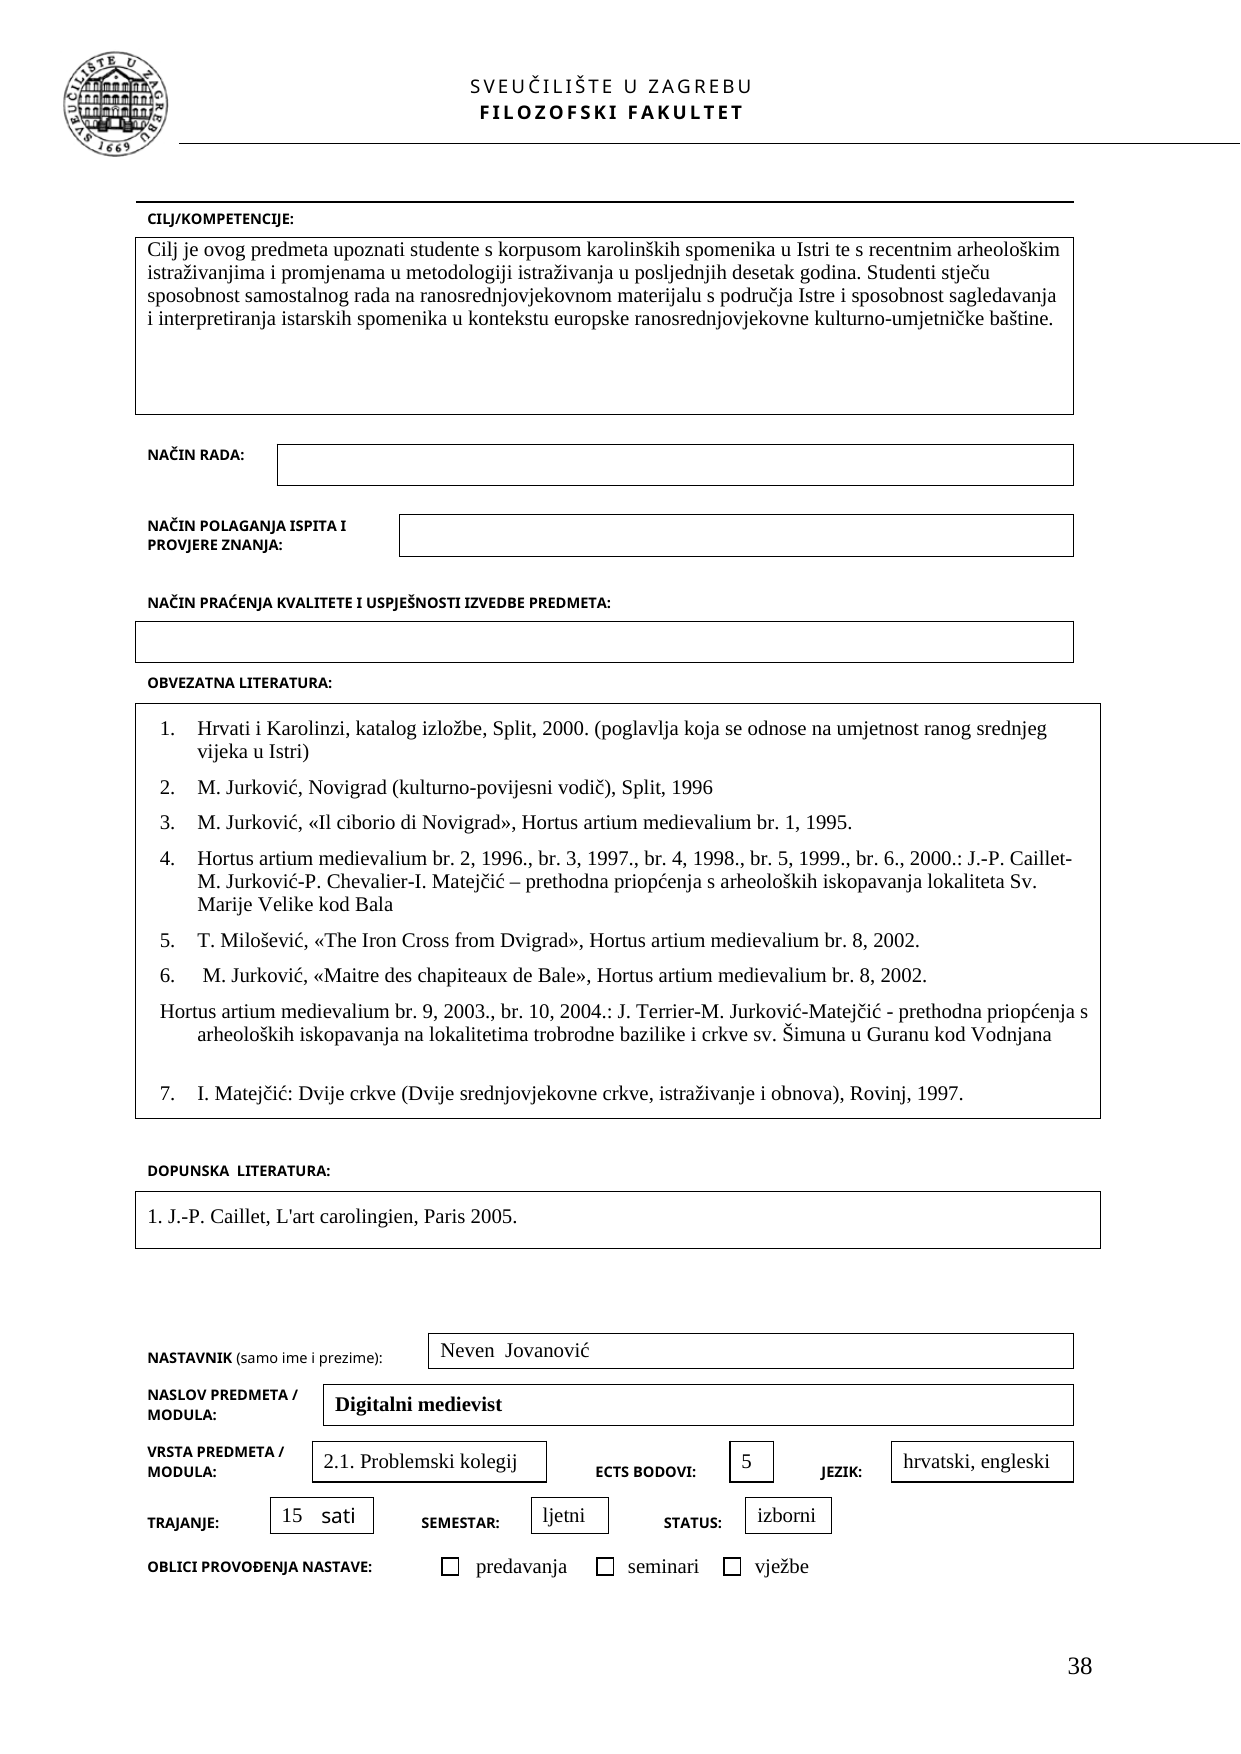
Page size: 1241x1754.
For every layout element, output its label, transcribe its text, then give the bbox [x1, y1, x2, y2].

table_cell [1074, 414, 1100, 443]
table_cell [1074, 201, 1100, 237]
table_cell CILJ/KOMPETENCIJE: [136, 203, 1074, 237]
table_cell NASLOV PREDMETA / MODULA: [136, 1384, 323, 1424]
table_cell STATUS: [653, 1497, 745, 1533]
table_cell [1074, 1481, 1100, 1497]
table_cell [1074, 556, 1100, 585]
table_cell NAČIN PRAĆENJA KVALITETE I USPJEŠNOSTI IZVEDBE PREDMETA: [136, 585, 1074, 621]
table_cell NAČIN POLAGANJA ISPITA I PROVJERE ZNANJA: [136, 514, 399, 556]
table_cell predavanja [476, 1549, 584, 1584]
table_cell [374, 1497, 410, 1533]
table_cell [584, 1549, 628, 1584]
table_cell [1074, 1533, 1100, 1549]
table_cell 1. J.-P. Caillet, L'art carolingien, Paris 2005. [136, 1192, 1100, 1248]
table_header [1074, 1333, 1100, 1368]
table_cell NAČIN RADA: [136, 444, 277, 485]
table_cell vježbe [755, 1549, 823, 1584]
table_cell [1074, 485, 1100, 514]
table_cell [1074, 1441, 1100, 1481]
table_cell [774, 1441, 810, 1481]
table_cell [278, 445, 1073, 485]
table_cell [1074, 1425, 1100, 1441]
table_cell sati [317, 1498, 373, 1533]
table_cell [1074, 444, 1100, 485]
table_cell SEMESTAR: [410, 1497, 531, 1533]
table_cell [823, 1549, 1074, 1584]
table_cell OBVEZATNA LITERATURA: [136, 662, 1100, 703]
table_cell [136, 485, 1074, 514]
table_header NASTAVNIK (samo ime i prezime): [136, 1333, 428, 1368]
table_cell [1074, 585, 1100, 621]
table_cell [136, 1481, 1074, 1497]
table_cell OBLICI PROVOĐENJA NASTAVE: [136, 1549, 429, 1584]
table_cell [711, 1549, 754, 1584]
table_cell [1074, 1497, 1100, 1533]
table_cell izborni [746, 1498, 831, 1533]
table_cell [1074, 514, 1100, 556]
table_cell [609, 1497, 652, 1533]
table_cell [1074, 1368, 1100, 1384]
table_cell [832, 1497, 1074, 1533]
table_cell [136, 415, 1074, 443]
table_cell 15 [271, 1498, 317, 1533]
table_cell [1074, 1549, 1100, 1584]
table_cell [136, 622, 1073, 662]
table_cell [1074, 621, 1100, 662]
table_cell [429, 1549, 476, 1584]
table_cell 2.1. Problemski kolegij [313, 1442, 546, 1481]
table_cell [136, 1533, 1074, 1549]
table_cell TRAJANJE: [136, 1497, 270, 1533]
table_cell [1074, 237, 1100, 414]
picture [60, 48, 170, 157]
table_cell [1074, 1384, 1100, 1424]
table_cell JEZIK: [810, 1441, 891, 1481]
table_cell Hrvati i Karolinzi, katalog izložbe, Split, 2000. (poglavlja koja se odnose na umjetnost ranog srednjeg vijeka u Istri) M. Jurković, Novigrad (kulturno-povijesni vodič), Split, 1996 M. Jurković, «Il ciborio di Novigrad», Hortus artium medievalium br. 1, 1995. Hortus artium medievalium br. 2, 1996., br. 3, 1997., br. 4, 1998., br. 5, 1999., br. 6., 2000.: J.-P. Caillet-M. Jurković-P. Chevalier-I. Matejčić – prethodna priopćenja s arheoloških iskopavanja lokaliteta Sv. Marije Velike kod Bala T. Milošević, «The Iron Cross from Dvigrad», Hortus artium medievalium br. 8, 2002. M. Jurković, «Maitre des chapiteaux de Bale», Hortus artium medievalium br. 8, 2002. Hortus artium medievalium br. 9, 2003., br. 10, 2004.: J. Terrier-M. Jurković-Matejčić - prethodna priopćenja s arheoloških iskopavanja na lokalitetima trobrodne bazilike i crkve sv. Šimuna u Guranu kod Vodnjana I. Matejčić: Dvije crkve (Dvije srednjovjekovne crkve, istraživanje i obnova), Rovinj, 1997. [136, 704, 1100, 1117]
table_cell [400, 515, 1073, 556]
table_cell VRSTA PREDMETA / MODULA: [136, 1441, 312, 1481]
table_cell seminari [628, 1549, 711, 1584]
table_cell ljetni [532, 1498, 608, 1533]
table_cell [547, 1441, 584, 1481]
table_cell [136, 1119, 1100, 1150]
table_cell [136, 1368, 1074, 1384]
table_header Neven Jovanović [429, 1334, 1073, 1368]
table_cell [136, 556, 1074, 585]
table_cell 5 [731, 1442, 773, 1481]
table_cell Digitalni medievist [324, 1385, 1073, 1424]
table_cell hrvatski, engleski [892, 1442, 1073, 1481]
table_cell Cilj je ovog predmeta upoznati studente s korpusom karolinških spomenika u Istri te s recentnim arheološkim istraživanjima i promjenama u metodologiji istraživanja u posljednjih desetak godina. Studenti stječu sposobnost samostalnog rada na ranosrednjovjekovnom materijalu s područja Istre i sposobnost sagledavanja i interpretiranja istarskih spomenika u kontekstu europske ranosrednjovjekovne kulturno-umjetničke baštine. [136, 238, 1073, 414]
table_cell ECTS BODOVI: [584, 1441, 729, 1481]
table_cell DOPUNSKA LITERATURA: [136, 1150, 1100, 1191]
table_cell [136, 1425, 1074, 1441]
